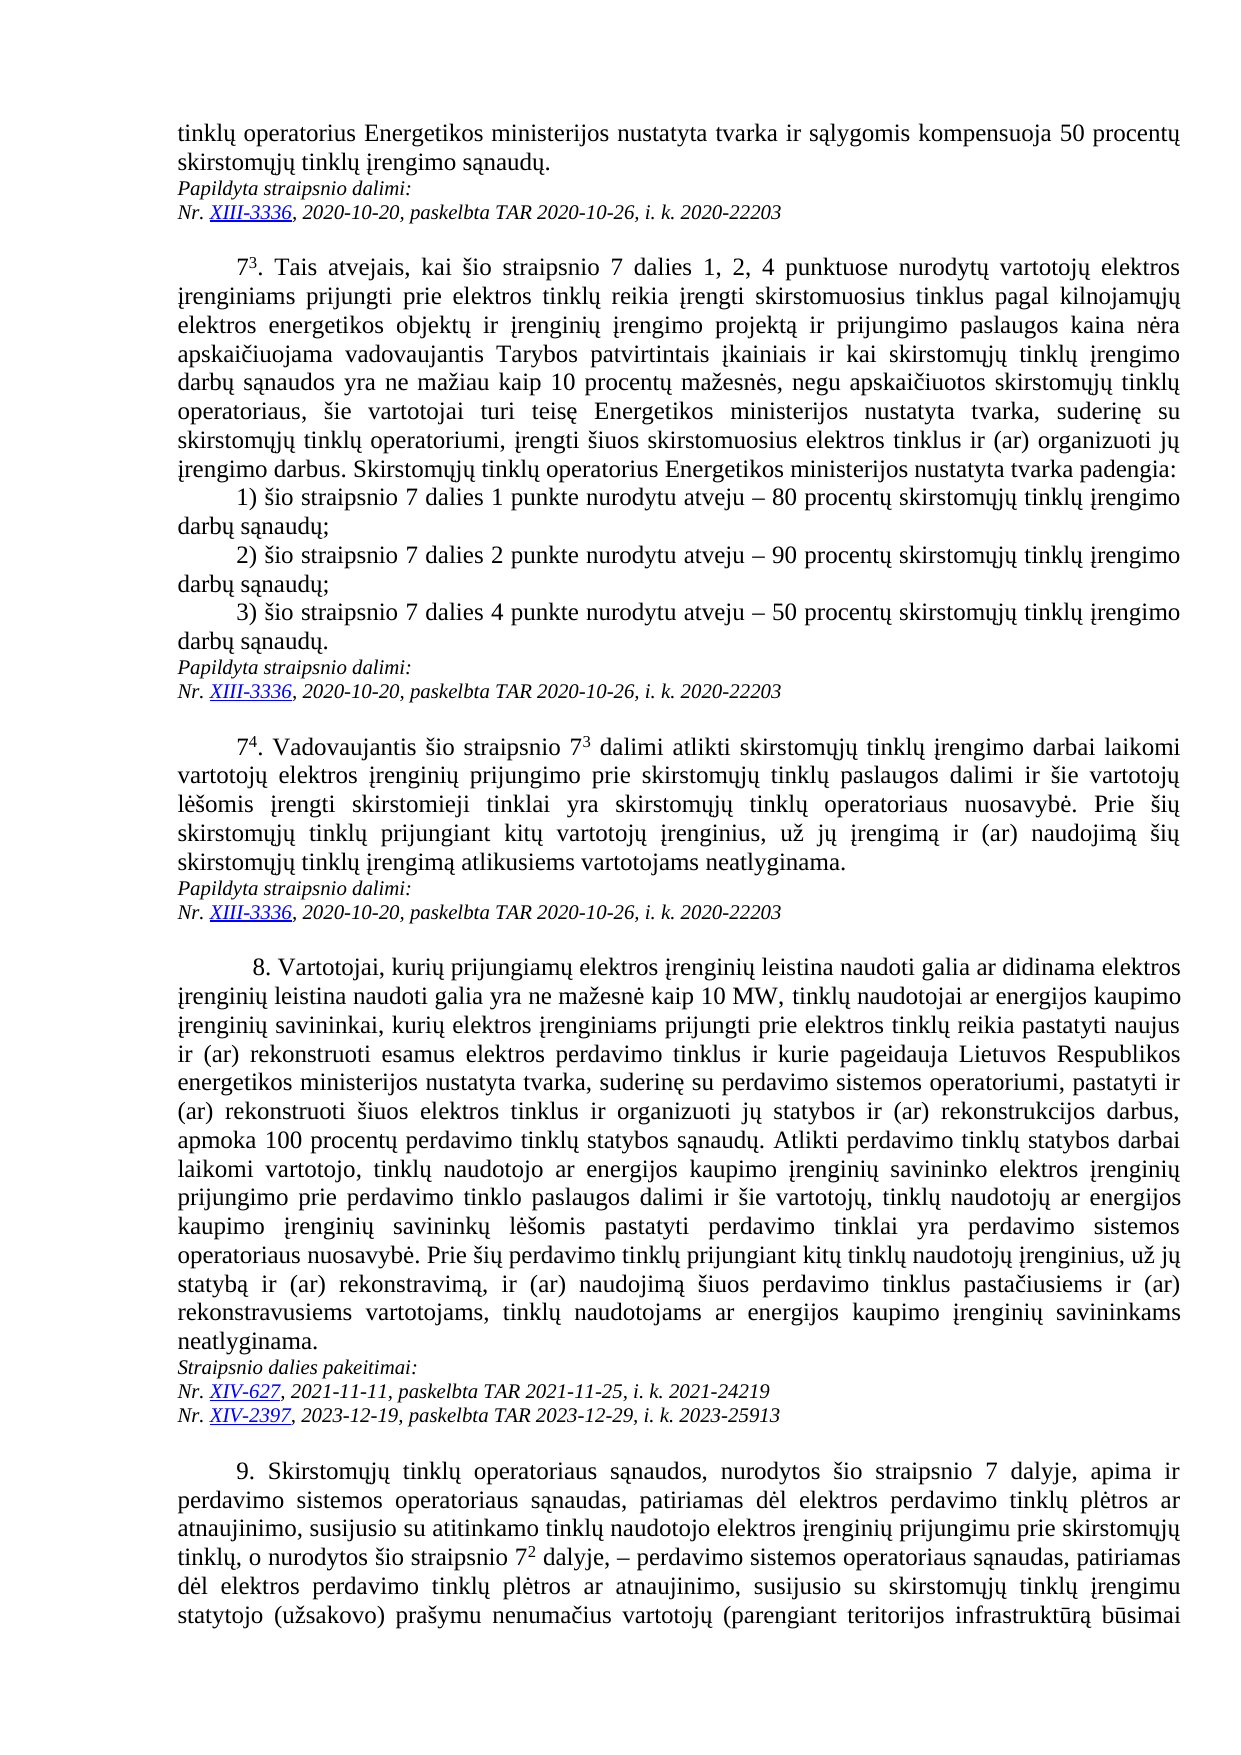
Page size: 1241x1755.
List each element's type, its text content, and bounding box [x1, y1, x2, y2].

text 74. Vadovaujantis šio straipsnio 73 dalimi atlikti skirstomųjų tinklų įrengimo darbai laikomi vartotojų elektros įrenginių prijungimo prie skirstomųjų tinklų paslaugos dalimi ir šie vartotojų lėšomis įrengti skirstomieji tinklai yra skirstomųjų tinklų operatoriaus nuosavybė. Prie šių skirstomųjų tinklų prijungiant kitų vartotojų įrenginius, už jų įrengimą ir (ar) naudojimą šių skirstomųjų tinklų įrengimą atlikusiems vartotojams neatlyginama. [177, 732, 1181, 876]
text Nr. XIII-3336, 2020-10-20, paskelbta TAR 2020-10-26, i. k. 2020-22203 [177, 679, 1181, 703]
text tinklų operatorius Energetikos ministerijos nustatyta tvarka ir sąlygomis kompensuoja 50 procentų skirstomųjų tinklų įrengimo sąnaudų. [177, 118, 1181, 176]
text Nr. XIV-627, 2021-11-11, paskelbta TAR 2021-11-25, i. k. 2021-24219 [177, 1379, 1181, 1403]
text 2) šio straipsnio 7 dalies 2 punkte nurodytu atveju – 90 procentų skirstomųjų tinklų įrengimo darbų sąnaudų; [177, 540, 1181, 597]
text 1) šio straipsnio 7 dalies 1 punkte nurodytu atveju – 80 procentų skirstomųjų tinklų įrengimo darbų sąnaudų; [177, 482, 1181, 540]
text Nr. XIII-3336, 2020-10-20, paskelbta TAR 2020-10-26, i. k. 2020-22203 [177, 900, 1181, 924]
text Papildyta straipsnio dalimi: [177, 655, 1181, 679]
text Nr. XIII-3336, 2020-10-20, paskelbta TAR 2020-10-26, i. k. 2020-22203 [177, 200, 1181, 224]
text 73. Tais atvejais, kai šio straipsnio 7 dalies 1, 2, 4 punktuose nurodytų vartotojų elektros įrenginiams prijungti prie elektros tinklų reikia įrengti skirstomuosius tinklus pagal kilnojamųjų elektros energetikos objektų ir įrenginių įrengimo projektą ir prijungimo paslaugos kaina nėra apskaičiuojama vadovaujantis Tarybos patvirtintais įkainiais ir kai skirstomųjų tinklų įrengimo darbų sąnaudos yra ne mažiau kaip 10 procentų mažesnės, negu apskaičiuotos skirstomųjų tinklų operatoriaus, šie vartotojai turi teisę Energetikos ministerijos nustatyta tvarka, suderinę su skirstomųjų tinklų operatoriumi, įrengti šiuos skirstomuosius elektros tinklus ir (ar) organizuoti jų įrengimo darbus. Skirstomųjų tinklų operatorius Energetikos ministerijos nustatyta tvarka padengia: [177, 252, 1181, 482]
text Straipsnio dalies pakeitimai: [177, 1355, 1181, 1379]
text 3) šio straipsnio 7 dalies 4 punkte nurodytu atveju – 50 procentų skirstomųjų tinklų įrengimo darbų sąnaudų. [177, 597, 1181, 655]
text 9. Skirstomųjų tinklų operatoriaus sąnaudos, nurodytos šio straipsnio 7 dalyje, apima ir perdavimo sistemos operatoriaus sąnaudas, patiriamas dėl elektros perdavimo tinklų plėtros ar atnaujinimo, susijusio su atitinkamo tinklų naudotojo elektros įrenginių prijungimu prie skirstomųjų tinklų, o nurodytos šio straipsnio 72 dalyje, – perdavimo sistemos operatoriaus sąnaudas, patiriamas dėl elektros perdavimo tinklų plėtros ar atnaujinimo, susijusio su skirstomųjų tinklų įrengimu statytojo (užsakovo) prašymu nenumačius vartotojų (parengiant teritorijos infrastruktūrą būsimai [177, 1456, 1181, 1628]
text Papildyta straipsnio dalimi: [177, 176, 1181, 200]
text 8. Vartotojai, kurių prijungiamų elektros įrenginių leistina naudoti galia ar didinama elektros įrenginių leistina naudoti galia yra ne mažesnė kaip 10 MW, tinklų naudotojai ar energijos kaupimo įrenginių savininkai, kurių elektros įrenginiams prijungti prie elektros tinklų reikia pastatyti naujus ir (ar) rekonstruoti esamus elektros perdavimo tinklus ir kurie pageidauja Lietuvos Respublikos energetikos ministerijos nustatyta tvarka, suderinę su perdavimo sistemos operatoriumi, pastatyti ir (ar) rekonstruoti šiuos elektros tinklus ir organizuoti jų statybos ir (ar) rekonstrukcijos darbus, apmoka 100 procentų perdavimo tinklų statybos sąnaudų. Atlikti perdavimo tinklų statybos darbai laikomi vartotojo, tinklų naudotojo ar energijos kaupimo įrenginių savininko elektros įrenginių prijungimo prie perdavimo tinklo paslaugos dalimi ir šie vartotojų, tinklų naudotojų ar energijos kaupimo įrenginių savininkų lėšomis pastatyti perdavimo tinklai yra perdavimo sistemos operatoriaus nuosavybė. Prie šių perdavimo tinklų prijungiant kitų tinklų naudotojų įrenginius, už jų statybą ir (ar) rekonstravimą, ir (ar) naudojimą šiuos perdavimo tinklus pastačiusiems ir (ar) rekonstravusiems vartotojams, tinklų naudotojams ar energijos kaupimo įrenginių savininkams neatlyginama. [177, 952, 1181, 1355]
text Nr. XIV-2397, 2023-12-19, paskelbta TAR 2023-12-29, i. k. 2023-25913 [177, 1403, 1181, 1427]
text Papildyta straipsnio dalimi: [177, 876, 1181, 900]
